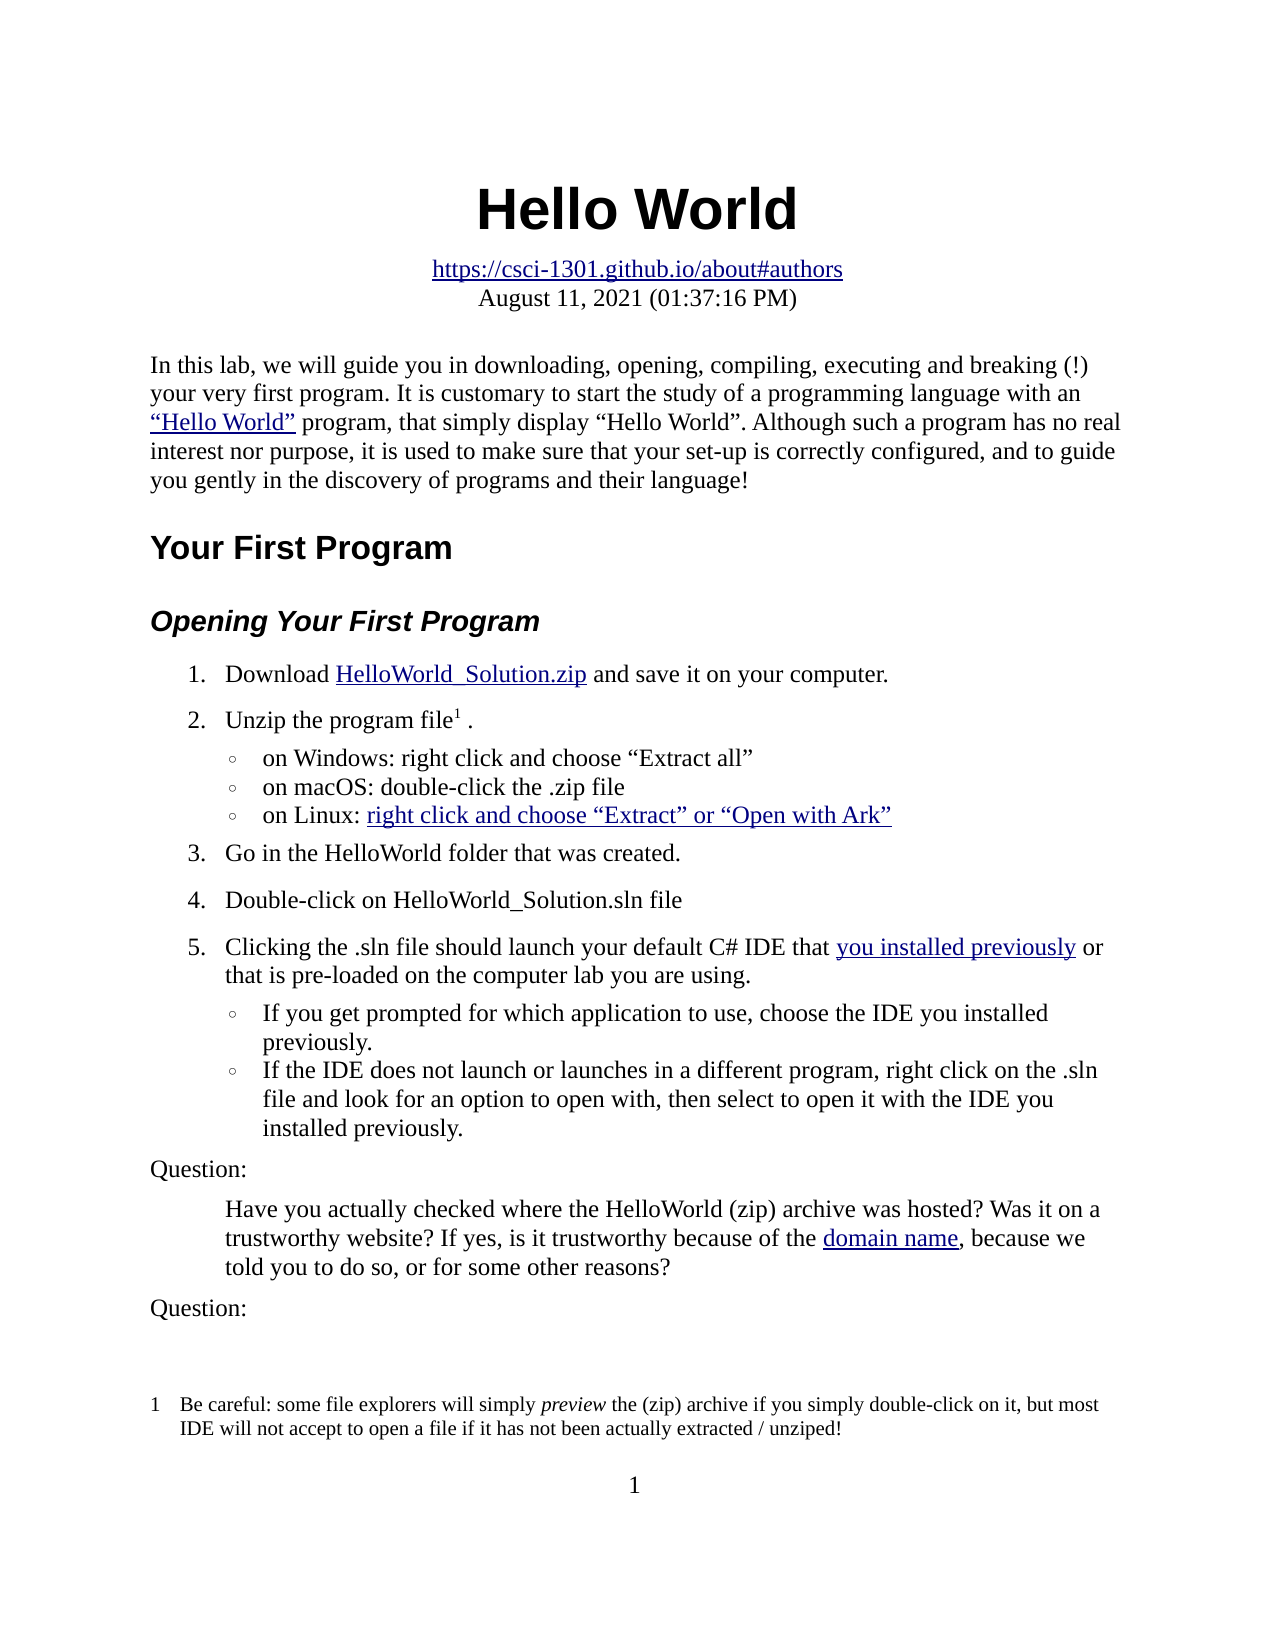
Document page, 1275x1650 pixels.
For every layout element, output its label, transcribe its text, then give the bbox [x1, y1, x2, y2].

list on macOS: double-click the .zip file [225, 772, 1125, 801]
text August 11, 2021 (01:37:16 PM) [150, 283, 1125, 312]
list on Linux: right click and choose “Extract” or “Open with Ark” [225, 801, 1125, 829]
list If the IDE does not launch or launches in a different program, right click on the .sln file and look for an option to open with, then select to open it with the IDE you installed previously. [225, 1056, 1125, 1142]
list Be careful: some file explorers will simply preview the (zip) archive if you simply double-click on it, but most IDE will not accept to open a file if it has not been actually extracted / unziped! [150, 1392, 1125, 1440]
list Download HelloWorld_Solution.zip and save it on your computer. [187, 659, 1125, 687]
text Question: [150, 1293, 1125, 1321]
text Have you actually checked where the HelloWorld (zip) archive was hosted? Was it on a trustworthy website? If yes, is it trustworthy because of the domain name, because we told you to do so, or for some other reasons? [225, 1194, 1125, 1281]
list Unzip the program file . [187, 705, 1125, 734]
text In this lab, we will guide you in downloading, opening, compiling, executing and breaking (!) your very first program. It is customary to start the study of a programming language with an “Hello World” program, that simply display “Hello World”. Although such a program has no real interest nor purpose, it is used to make sure that your set-up is correctly configured, and to guide you gently in the discovery of programs and their language! [150, 350, 1125, 493]
list Double-click on HelloWorld_Solution.sln file [187, 885, 1125, 914]
list Go in the HelloWorld folder that was created. [187, 838, 1125, 867]
list on Windows: right click and choose “Extract all” [225, 743, 1125, 772]
list Clicking the .sln file should launch your default C# IDE that you installed previously or that is pre-loaded on the computer lab you are using. [187, 932, 1125, 989]
subtitle Your First Program [150, 527, 1125, 566]
list If you get prompted for which application to use, choose the IDE you installed previously. [225, 998, 1125, 1056]
title Hello World [150, 175, 1125, 242]
subtitle Opening Your First Program [150, 604, 1125, 637]
text Question: [150, 1154, 1125, 1182]
text https://csci-1301.github.io/about#authors [150, 254, 1125, 283]
